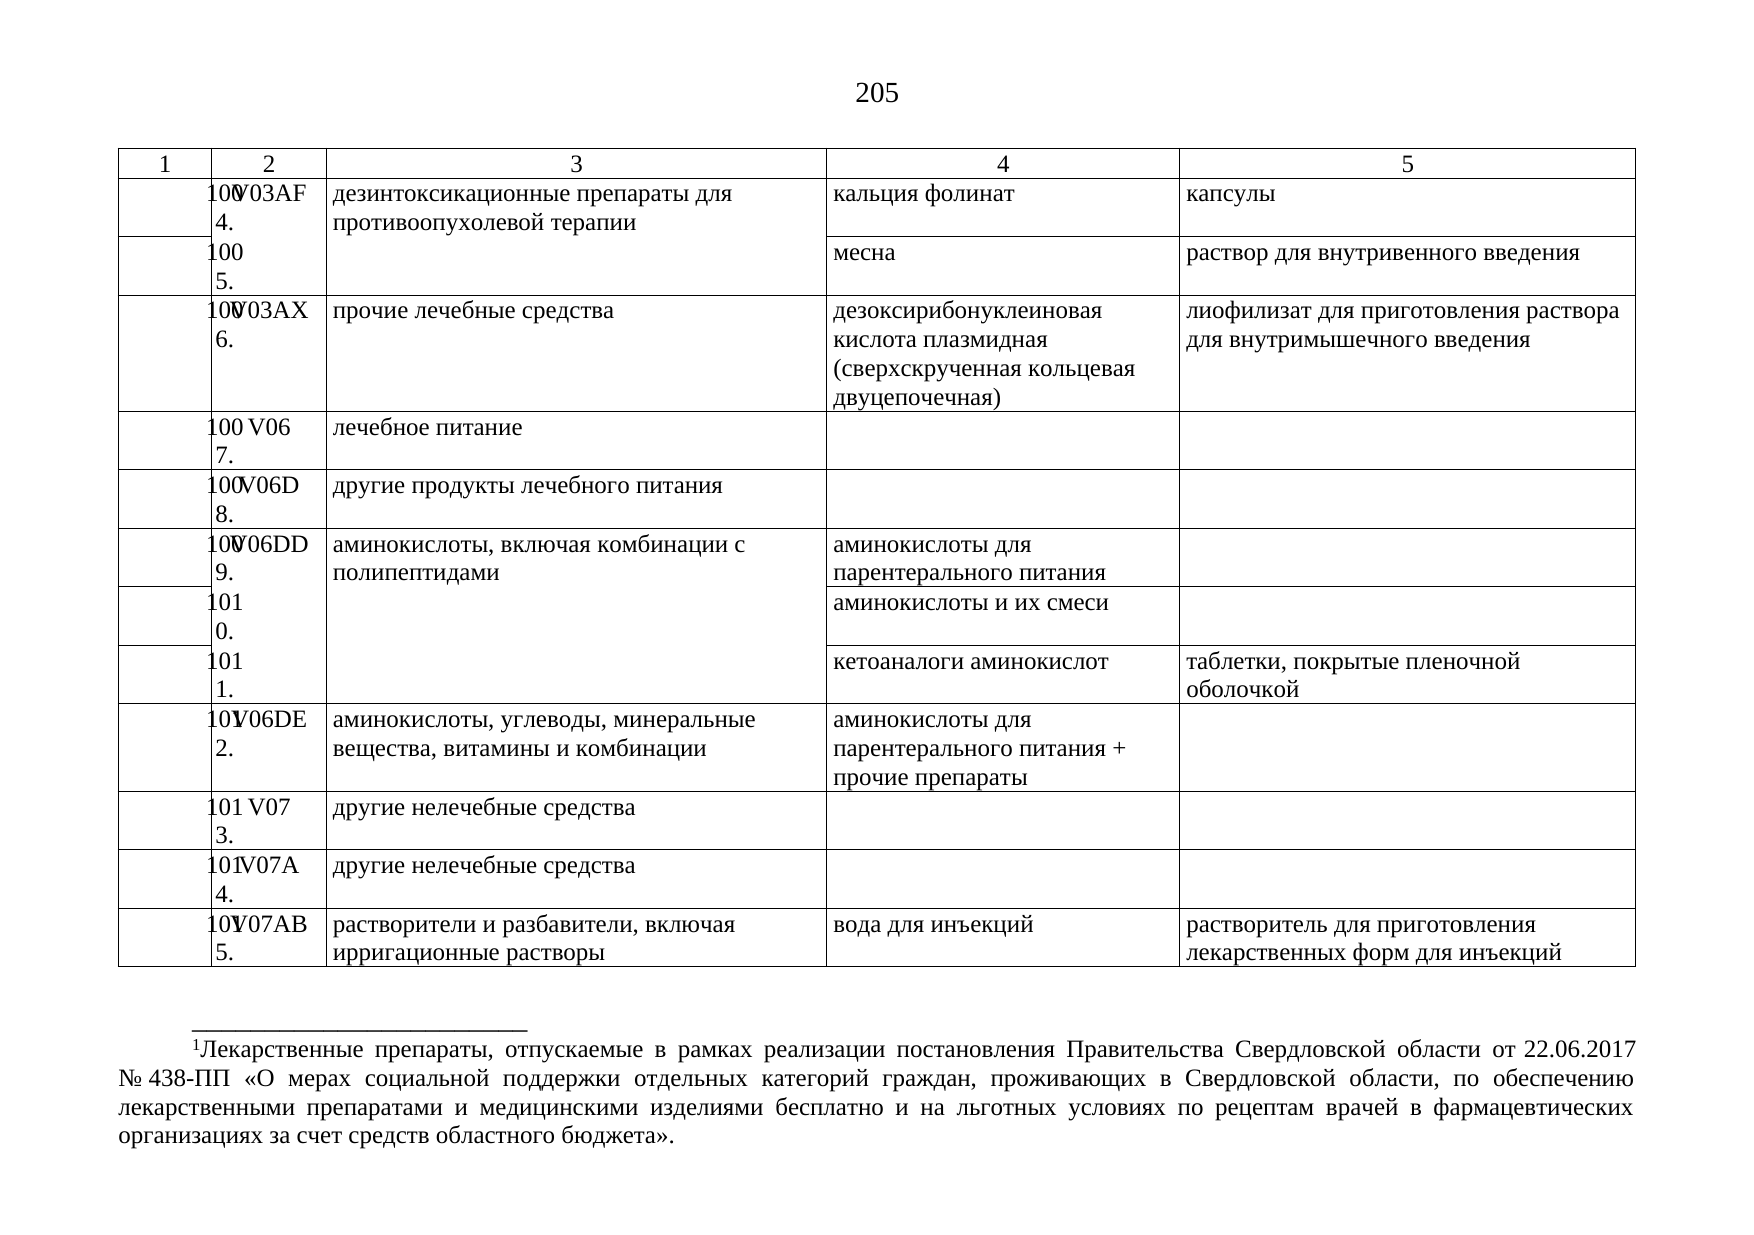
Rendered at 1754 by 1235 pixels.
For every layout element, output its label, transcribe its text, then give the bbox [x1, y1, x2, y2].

table_cell [827, 850, 1179, 908]
table_cell растворители и разбавители, включая ирригационные растворы [327, 909, 826, 966]
table_cell [119, 412, 211, 469]
table_cell [119, 587, 211, 645]
table_cell [1180, 704, 1635, 791]
table_cell [1180, 587, 1635, 645]
table_cell другие продукты лечебного питания [327, 470, 826, 528]
table_cell вода для инъекций [827, 909, 1179, 966]
table_cell V07 [212, 792, 326, 849]
table_cell таблетки, покрытые пленочной оболочкой [1180, 646, 1635, 703]
table_header 1 [119, 149, 211, 177]
table_cell V07AB [212, 909, 326, 966]
table_cell [1180, 412, 1635, 469]
table_cell [827, 470, 1179, 528]
table_cell [827, 792, 1179, 849]
table_cell V06DD [212, 529, 326, 703]
table_cell другие нелечебные средства [327, 792, 826, 849]
table_cell кальция фолинат [827, 179, 1179, 236]
table_cell V07A [212, 850, 326, 908]
table_cell [119, 704, 211, 791]
table_cell кетоаналоги аминокислот [827, 646, 1179, 703]
table_cell дезинтоксикационные препараты для противоопухолевой терапии [327, 179, 826, 294]
table_cell аминокислоты и их смеси [827, 587, 1179, 645]
table_cell [119, 792, 211, 849]
table_cell [1180, 529, 1635, 586]
table_cell капсулы [1180, 179, 1635, 236]
text 1Лекарственные препараты, отпускаемые в рамках реализации постановления Правительства Свердловской области от 22.06.2017 № 438-ПП «О мерах социальной поддержки отдельных категорий граждан, проживающих в Свердловской области, по обеспечению лекарственными препаратами и медицинскими изделиями бесплатно и на льготных условиях по рецептам врачей в фармацевтических организациях за счет средств областного бюджета». [118, 1034, 1636, 1149]
table_cell лечебное питание [327, 412, 826, 469]
table_cell [827, 412, 1179, 469]
table_cell раствор для внутривенного введения [1180, 237, 1635, 294]
table_cell V06DE [212, 704, 326, 791]
table_header 5 [1180, 149, 1635, 177]
table_cell [1180, 850, 1635, 908]
table_header 2 [212, 149, 326, 177]
table_cell [1180, 470, 1635, 528]
table_cell [119, 529, 211, 586]
table_cell месна [827, 237, 1179, 294]
table_cell растворитель для приготовления лекарственных форм для инъекций [1180, 909, 1635, 966]
table_cell [119, 296, 211, 411]
table_cell прочие лечебные средства [327, 296, 826, 411]
table_cell дезоксирибонуклеиновая кислота плазмидная (сверхскрученная кольцевая двуцепочечная) [827, 296, 1179, 411]
table_cell [119, 237, 211, 294]
table_cell аминокислоты для парентерального питания [827, 529, 1179, 586]
table_cell [119, 646, 211, 703]
table_cell [119, 470, 211, 528]
text _______________________ [118, 1001, 1636, 1034]
table_cell аминокислоты для парентерального питания + прочие препараты [827, 704, 1179, 791]
table_header 3 [327, 149, 826, 177]
table_cell V06D [212, 470, 326, 528]
table_cell другие нелечебные средства [327, 850, 826, 908]
table_cell V03AF [212, 179, 326, 294]
table_cell V06 [212, 412, 326, 469]
table_cell V03АХ [212, 296, 326, 411]
table_cell [1180, 792, 1635, 849]
table_cell аминокислоты, углеводы, минеральные вещества, витамины и комбинации [327, 704, 826, 791]
table_header 4 [827, 149, 1179, 177]
table_cell аминокислоты, включая комбинации с полипептидами [327, 529, 826, 703]
table_cell [119, 850, 211, 908]
table_cell лиофилизат для приготовления раствора для внутримышечного введения [1180, 296, 1635, 411]
table_cell [119, 179, 211, 236]
table_cell [119, 909, 211, 966]
